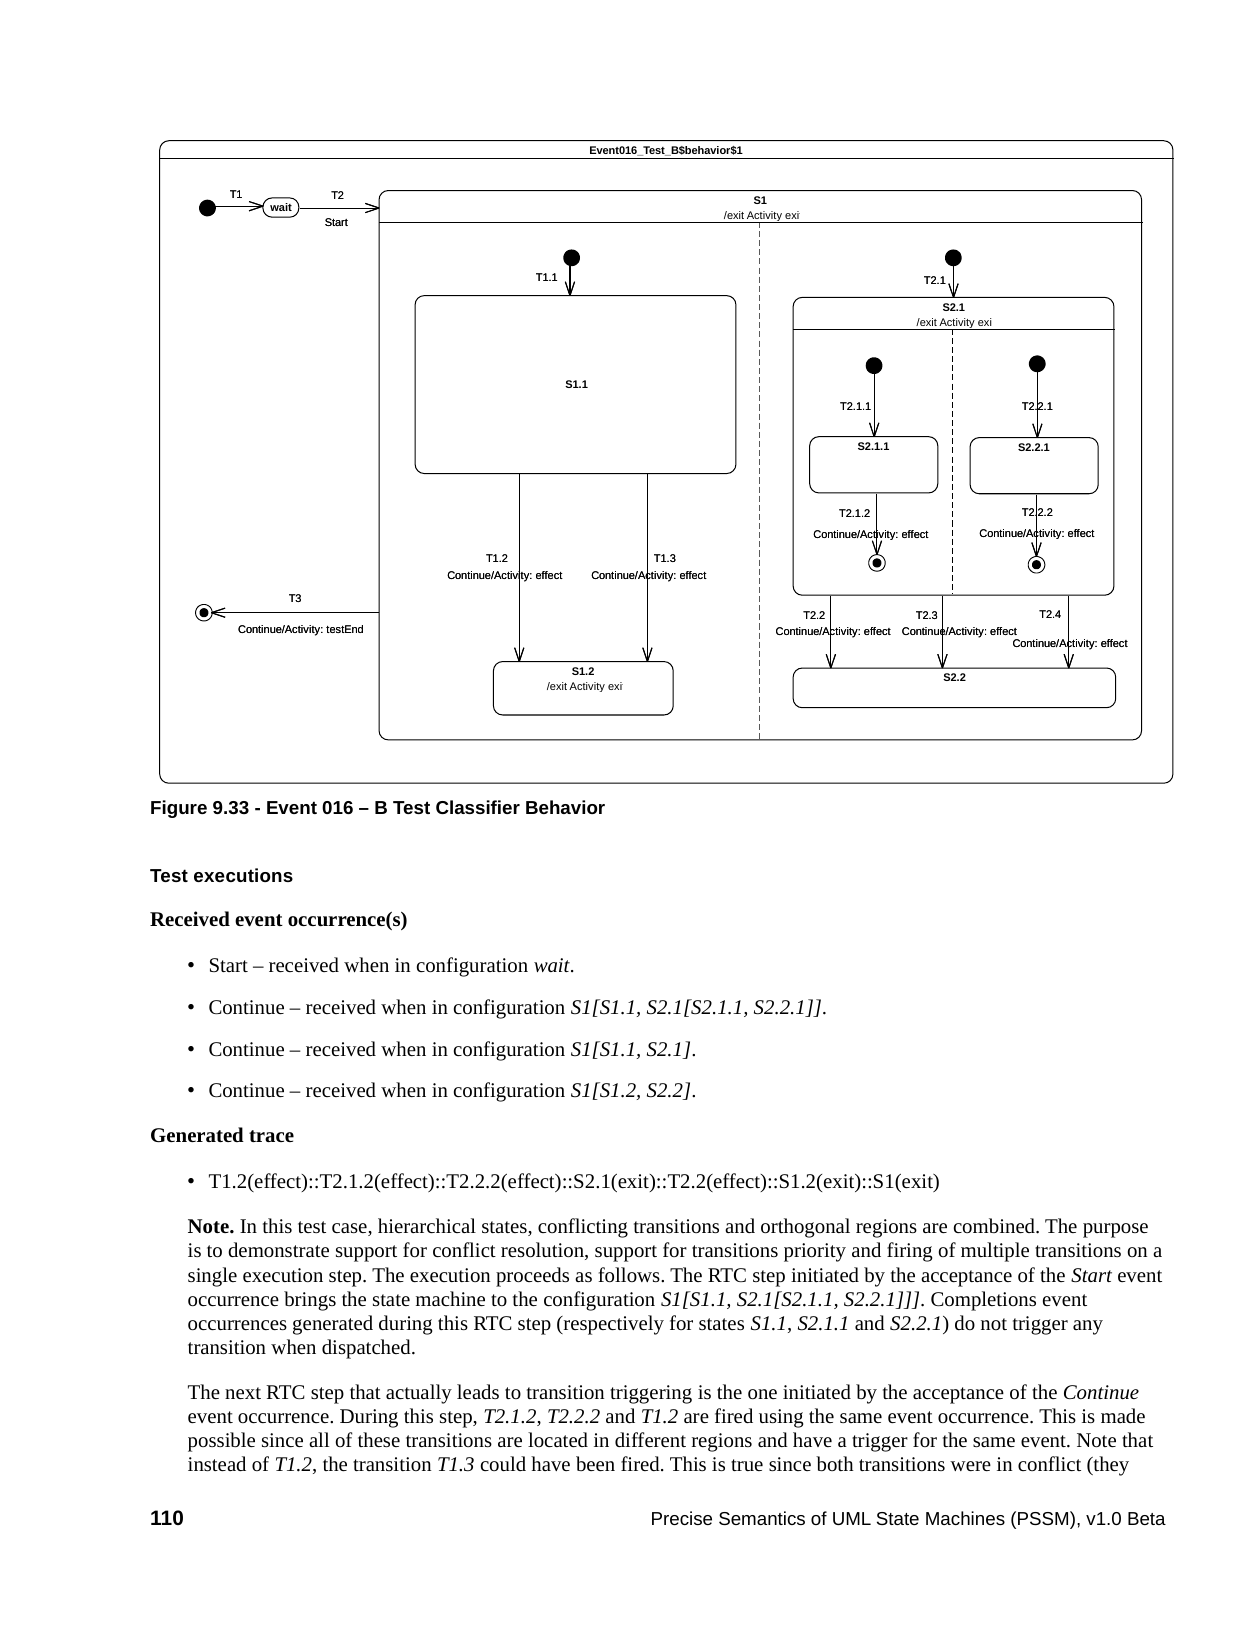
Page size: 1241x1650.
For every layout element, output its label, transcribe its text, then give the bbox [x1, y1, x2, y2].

list Continue – received when in configuration S1[S1.1, S2.1[S2.1.1, S2.2.1]]. [187, 994, 1166, 1019]
text Figure 9.33 - Event 016 – B Test Classifier Behavior [150, 131, 1183, 819]
text Received event occurrence(s) [150, 907, 1166, 931]
subtitle Test executions [150, 864, 1166, 886]
list Continue – received when in configuration S1[S1.2, S2.2]. [187, 1077, 1166, 1102]
list Start – received when in configuration wait. [187, 952, 1166, 977]
text Generated trace [150, 1123, 1166, 1147]
list Continue – received when in configuration S1[S1.1, S2.1]. [187, 1036, 1166, 1061]
text The next RTC step that actually leads to transition triggering is the one initiated by the acceptance of the Continue event occurrence. During this step, T2.1.2, T2.2.2 and T1.2 are fired using the same event occurrence. This is made possible since all of these transitions are located in different regions and have a trigger for the same event. Note that instead of T1.2, the transition T1.3 could have been fired. This is true since both transitions were in conflict (they [187, 1380, 1166, 1476]
text Note. In this test case, hierarchical states, conflicting transitions and orthogonal regions are combined. The purpose is to demonstrate support for conflict resolution, support for transitions priority and firing of multiple transitions on a single execution step. The execution proceeds as follows. The RTC step initiated by the acceptance of the Start event occurrence brings the state machine to the configuration S1[S1.1, S2.1[S2.1.1, S2.2.1]]]. Completions event occurrences generated during this RTC step (respectively for states S1.1, S2.1.1 and S2.2.1) do not trigger any transition when dispatched. [187, 1214, 1166, 1359]
list T1.2(effect)::T2.1.2(effect)::T2.2.2(effect)::S2.1(exit)::T2.2(effect)::S1.2(exit)::S1(exit) [187, 1168, 1166, 1193]
